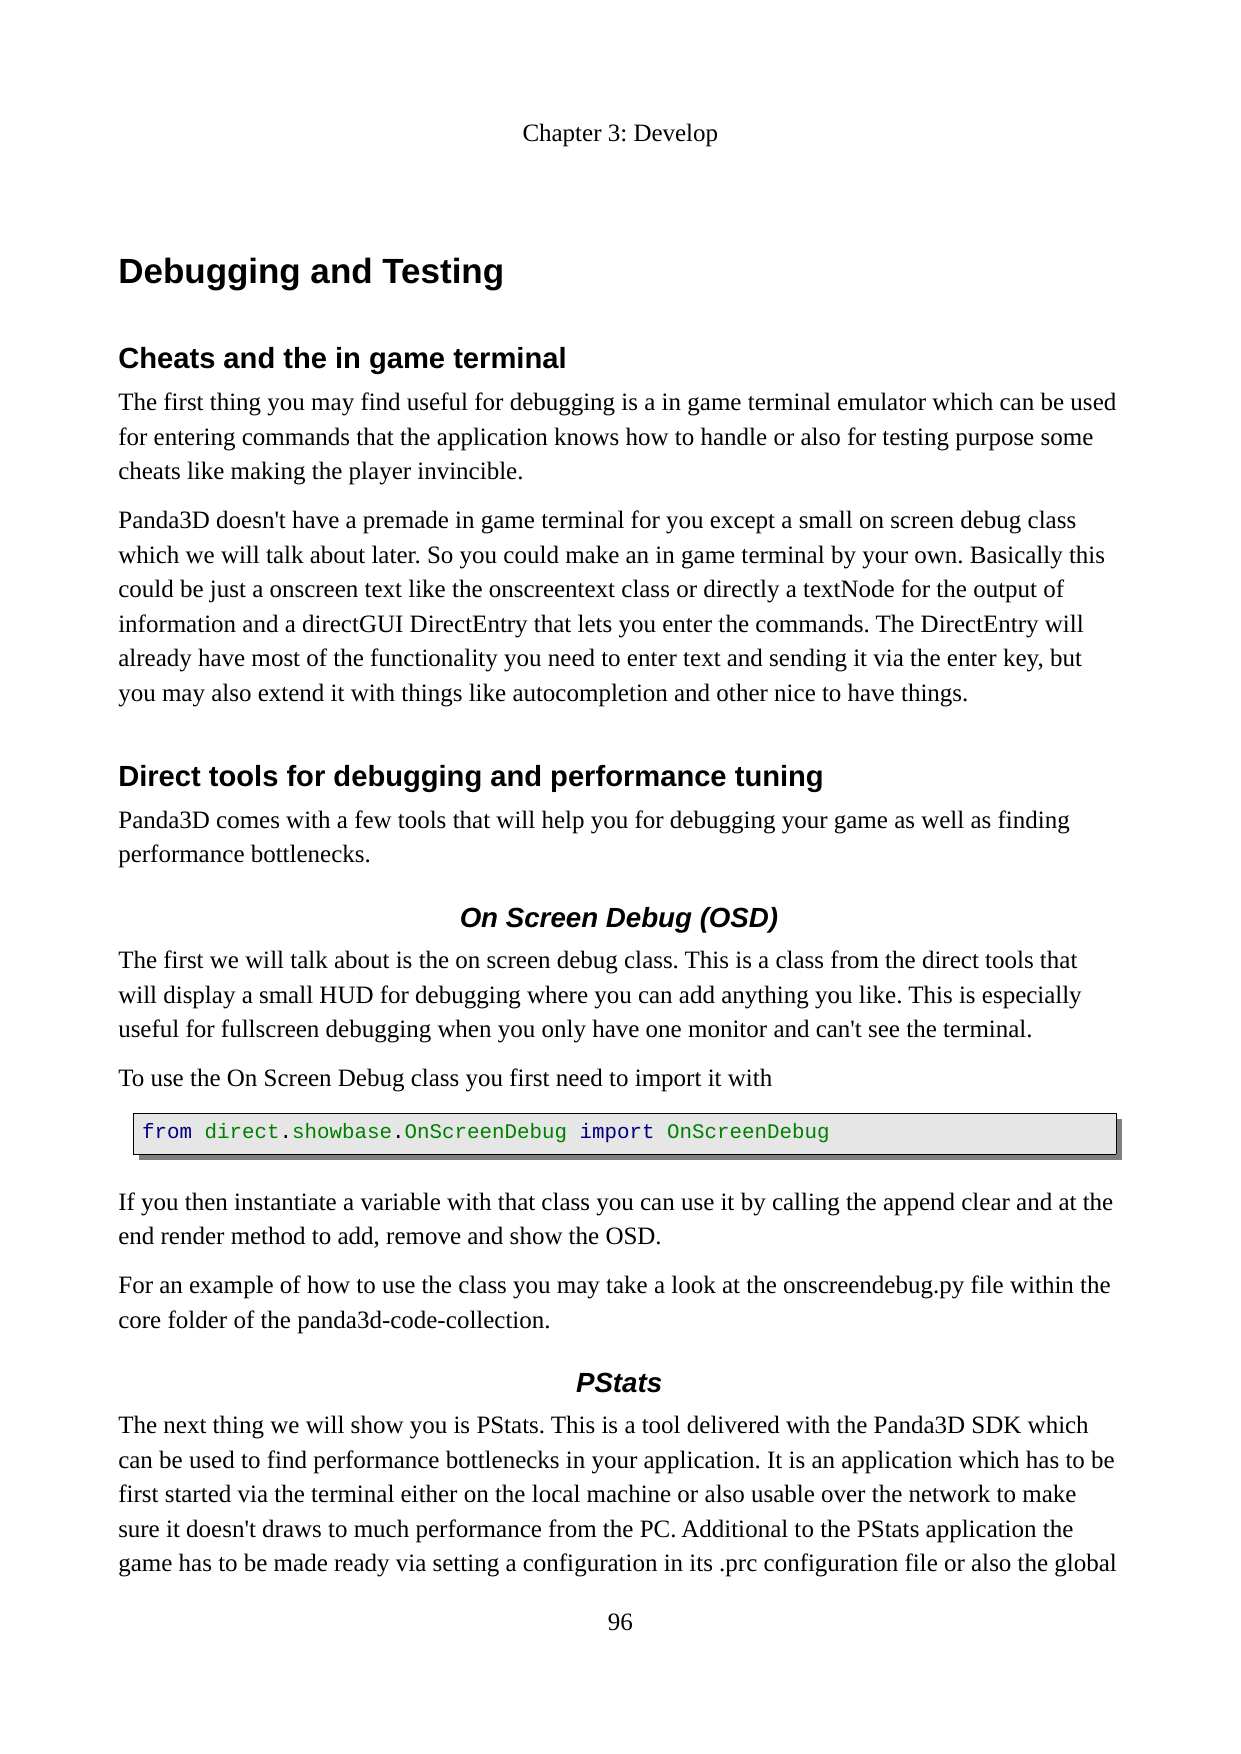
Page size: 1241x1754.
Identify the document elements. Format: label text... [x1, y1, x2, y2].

subtitle Direct tools for debugging and performance tuning [118, 759, 1122, 793]
text The first thing you may find useful for debugging is a in game terminal emulator which can be used for entering commands that the application knows how to handle or also for testing purpose some cheats like making the player invincible. [118, 387, 1122, 485]
text Panda3D comes with a few tools that will help you for debugging your game as well as finding performance bottlenecks. [118, 805, 1122, 868]
subtitle On Screen Debug (OSD) [118, 901, 1122, 933]
text For an example of how to use the class you may take a look at the onscreendebug.py file within the core folder of the panda3d-code-collection. [118, 1270, 1122, 1333]
text To use the On Screen Debug class you first need to import it with [118, 1063, 1122, 1092]
text Panda3D doesn't have a premade in game terminal for you except a small on screen debug class which we will talk about later. So you could make an in game terminal by your own. Basically this could be just a onscreen text like the onscreentext class or directly a textNode for the output of information and a directGUI DirectEntry that lets you enter the commands. The DirectEntry will already have most of the functionality you need to enter text and sending it via the enter key, but you may also extend it with things like autocompletion and other nice to have things. [118, 505, 1122, 706]
text from direct.showbase.OnScreenDebug import OnScreenDebug [134, 1114, 1116, 1154]
text If you then instantiate a variable with that class you can use it by calling the append clear and at the end render method to add, remove and show the OSD. [118, 1187, 1122, 1250]
subtitle Cheats and the in game terminal [118, 341, 1122, 375]
text The first we will talk about is the on screen debug class. This is a class from the direct tools that will display a small HUD for debugging where you can add anything you like. This is especially useful for fullscreen debugging when you only have one monitor and can't see the terminal. [118, 946, 1122, 1043]
subtitle PStats [118, 1366, 1122, 1398]
subtitle Debugging and Testing [118, 250, 1122, 290]
text The next thing we will show you is PStats. This is a tool delivered with the Panda3D SDK which can be used to find performance bottlenecks in your application. It is an application which has to be first started via the terminal either on the local machine or also usable over the network to make sure it doesn't draws to much performance from the PC. Additional to the PStats application the game has to be made ready via setting a configuration in its .prc configuration file or also the global [118, 1411, 1122, 1577]
